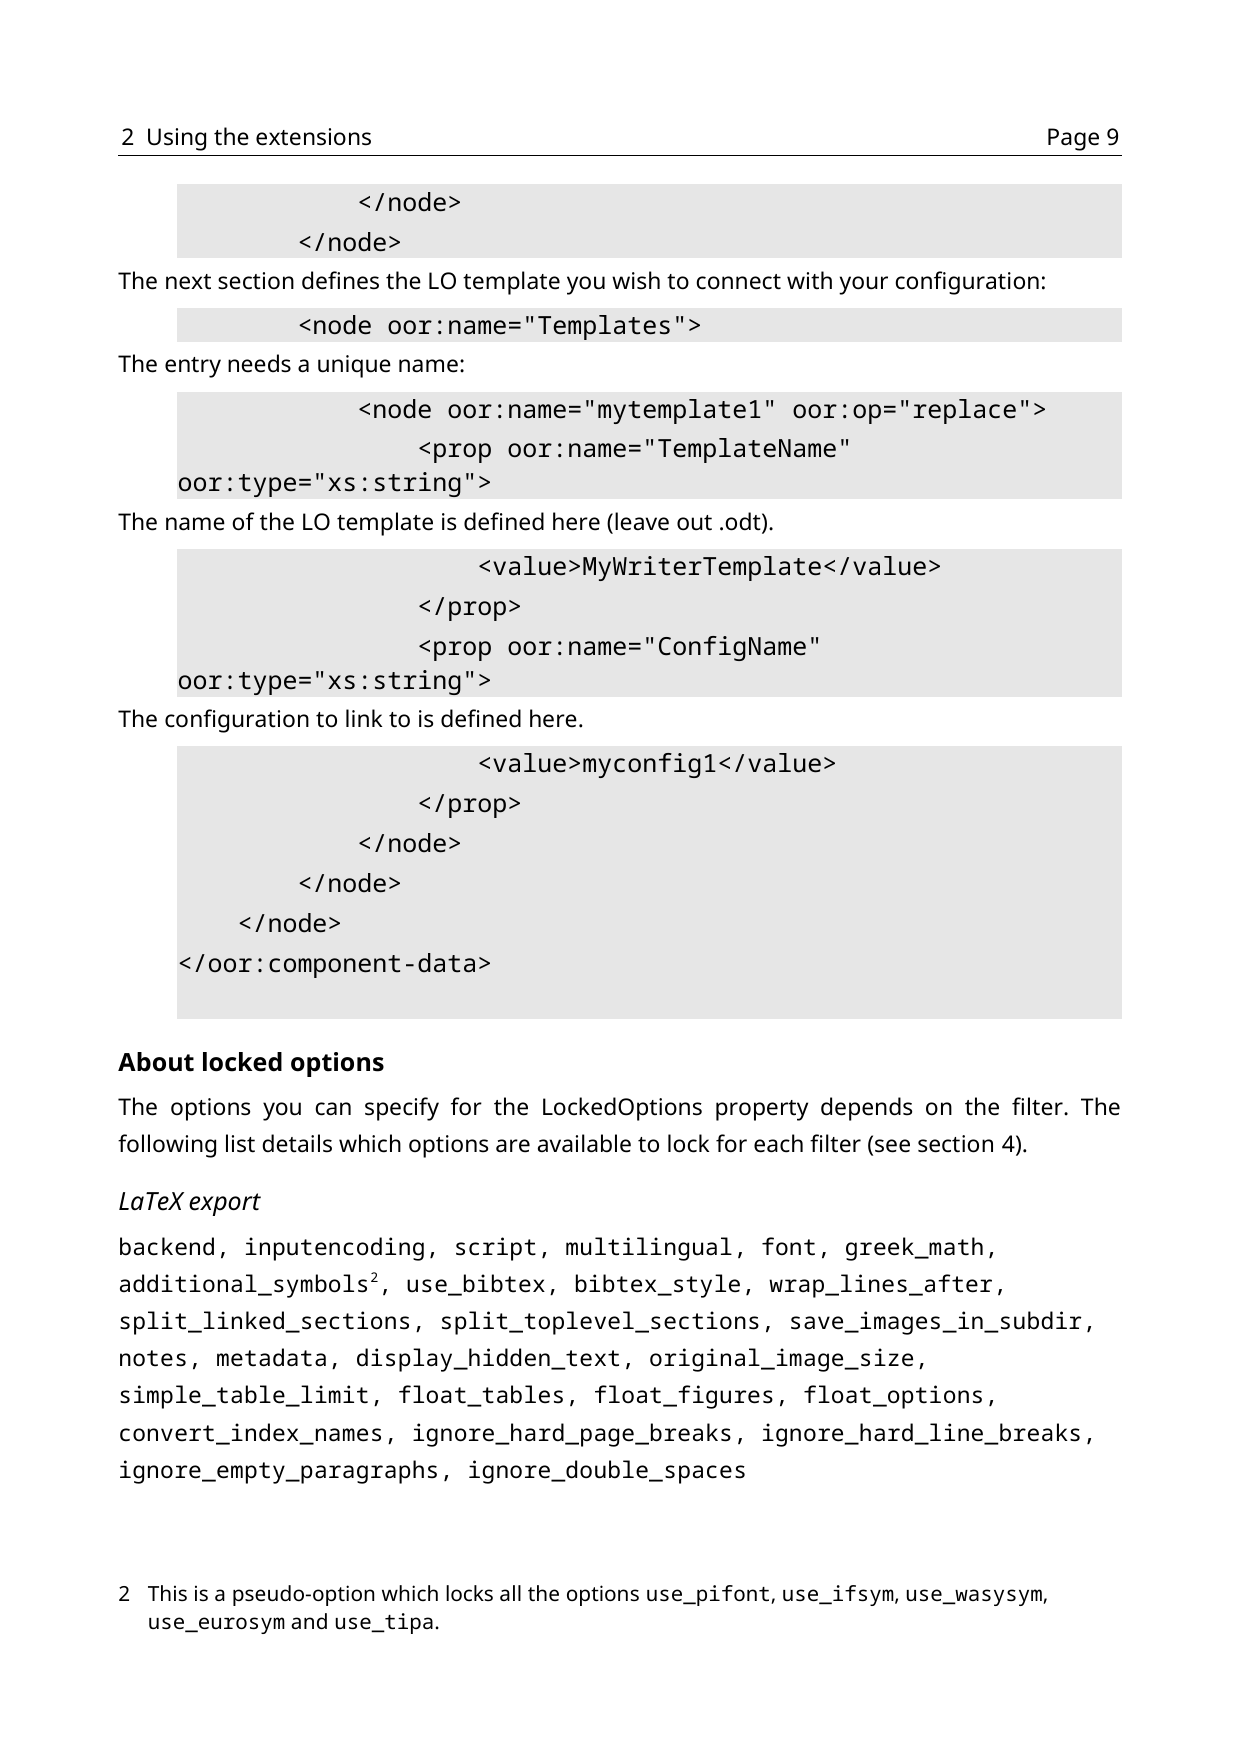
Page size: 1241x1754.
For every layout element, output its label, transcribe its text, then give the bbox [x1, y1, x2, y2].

text <value>myconfig1</value> [177, 746, 1122, 780]
text The options you can specify for the LockedOptions property depends on the filter. The following list details which options are available to lock for each filter (see section 4). [118, 1091, 1122, 1159]
text <prop oor:name="ConfigName" oor:type="xs:string"> [177, 629, 1122, 697]
subtitle About locked options [118, 1044, 1122, 1078]
text <value>MyWriterTemplate</value> [177, 549, 1122, 583]
subtitle LaTeX export [118, 1184, 1122, 1218]
text </node> [177, 866, 1122, 900]
text </oor:component-data> [177, 946, 1122, 980]
text </prop> [177, 786, 1122, 820]
text </node> [177, 224, 1122, 258]
text backend, inputencoding, script, multilingual, font, greek_math, additional_symbols, use_bibtex, bibtex_style, wrap_lines_after, split_linked_sections, split_toplevel_sections, save_images_in_subdir, notes, metadata, display_hidden_text, original_image_size, simple_table_limit, float_tables, float_figures, float_options, convert_index_names, ignore_hard_page_breaks, ignore_hard_line_breaks, ignore_empty_paragraphs, ignore_double_spaces [118, 1231, 1122, 1485]
text </node> [177, 184, 1122, 218]
text </node> [177, 906, 1122, 940]
text </node> [177, 826, 1122, 860]
text </prop> [177, 589, 1122, 623]
text The entry needs a unique name: [118, 348, 1122, 379]
text The name of the LO template is defined here (leave out .odt). [118, 506, 1122, 537]
text The configuration to link to is defined here. [118, 703, 1122, 734]
text <node oor:name="Templates"> [177, 308, 1122, 342]
text This is a pseudo-option which locks all the options use_pifont, use_ifsym, use_wasysym, use_eurosym and use_tipa. [118, 1579, 1122, 1636]
text <node oor:name="mytemplate1" oor:op="replace"> [177, 392, 1122, 426]
text The next section defines the LO template you wish to connect with your configuration: [118, 264, 1122, 296]
text <prop oor:name="TemplateName" oor:type="xs:string"> [177, 431, 1122, 499]
